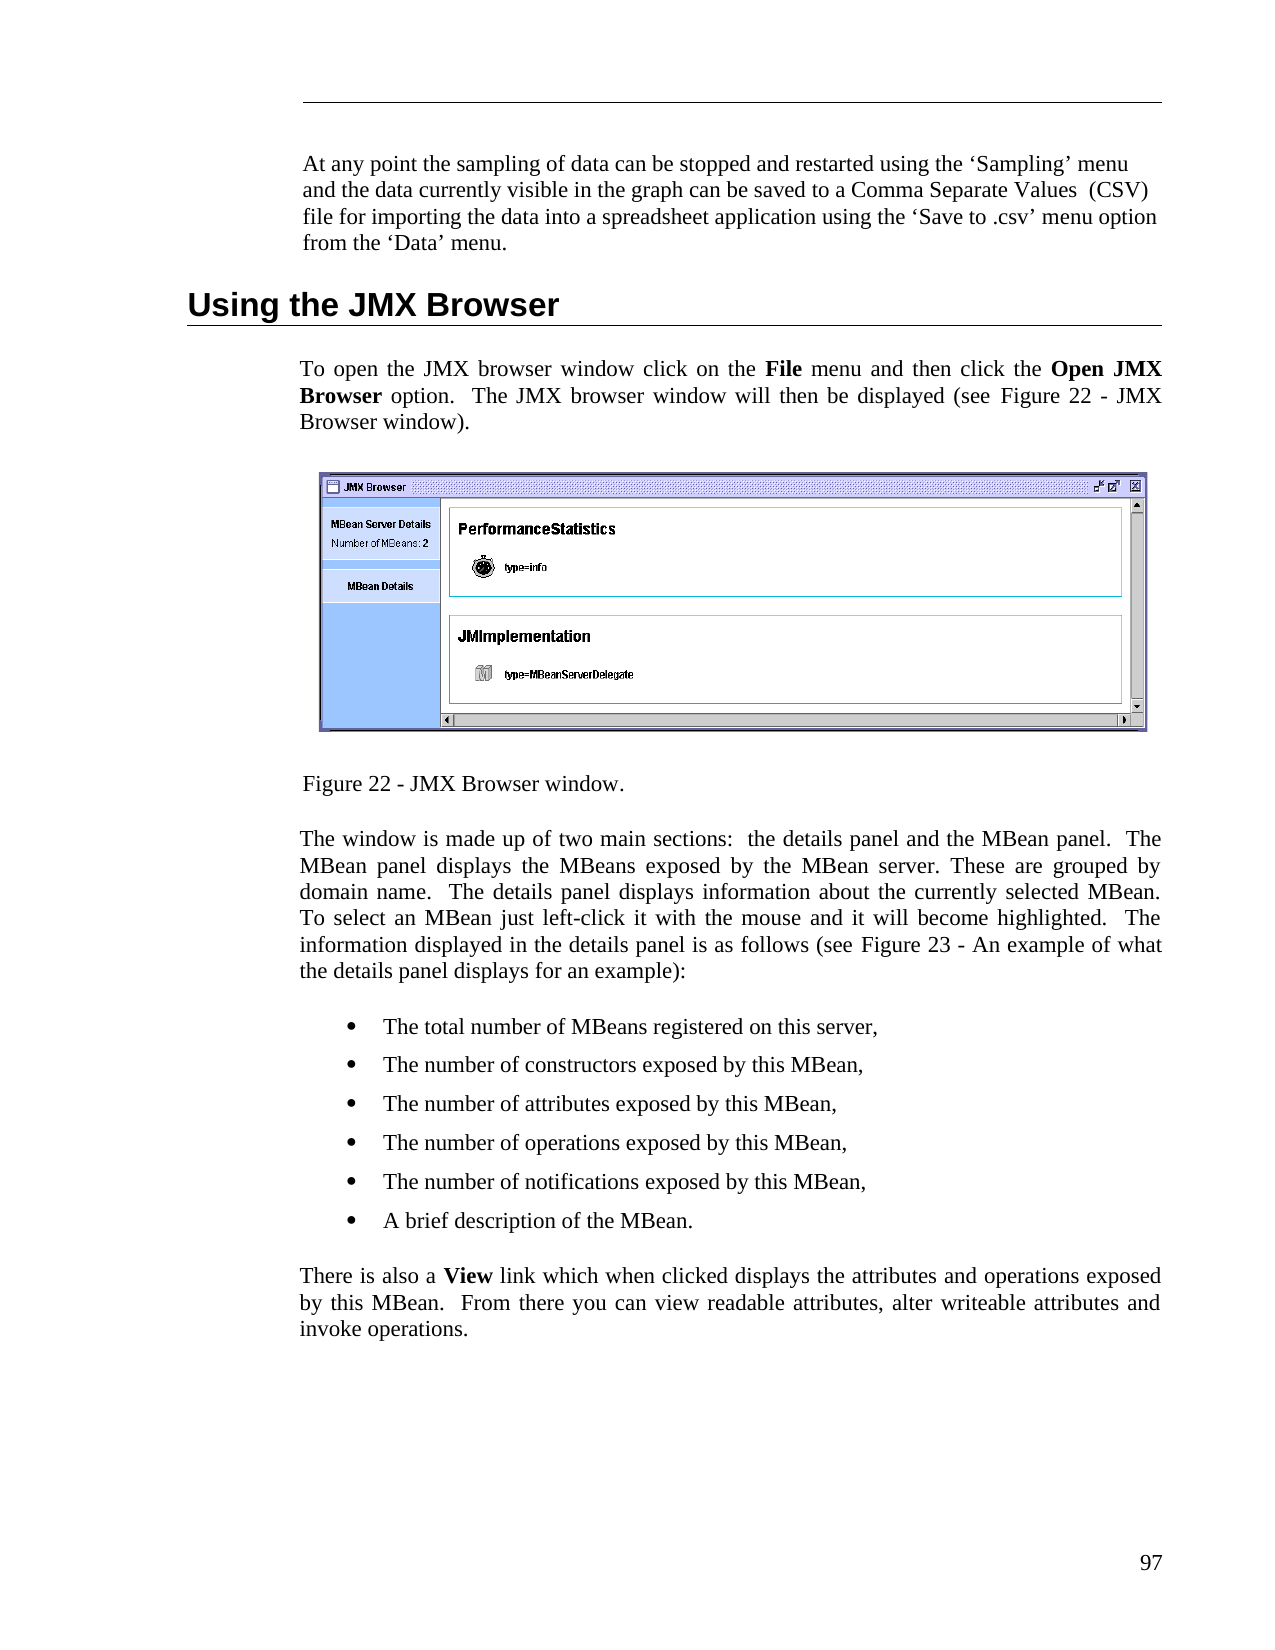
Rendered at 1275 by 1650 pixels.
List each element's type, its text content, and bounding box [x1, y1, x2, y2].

list The total number of MBeans registered on this server, [347, 1013, 1162, 1039]
subtitle Using the JMX Browser [187, 284, 1162, 325]
list The number of attributes exposed by this MBean, [347, 1090, 1162, 1117]
text To open the JMX browser window click on the File menu and then click the Open JMX Browser option. The JMX browser window will then be displayed (see Figure 22 - JMX Browser window). [299, 355, 1162, 434]
text The window is made up of two main sections: the details panel and the MBean panel. The MBean panel displays the MBeans exposed by the MBean server. These are grouped by domain name. The details panel displays information about the currently selected MBean. To select an MBean just left-click it with the mouse and it will become highlighted. The information displayed in the details panel is as follows (see Figure 23 - An example of what the details panel displays for an example): [299, 825, 1162, 983]
text Figure 22 - JMX Browser window. [302, 770, 1162, 796]
text At any point the sampling of data can be stopped and restarted using the ‘Sampling’ menu and the data currently visible in the graph can be saved to a Comma Separate Values (CSV) file for importing the data into a spreadsheet application using the ‘Save to .csv’ menu option from the ‘Data’ menu. [302, 150, 1162, 255]
text There is also a View link which when clicked displays the attributes and operations exposed by this MBean. From there you can view readable attributes, alter writeable attributes and invoke operations. [299, 1262, 1162, 1342]
list The number of operations exposed by this MBean, [347, 1129, 1162, 1156]
list A brief description of the MBean. [347, 1207, 1162, 1233]
list The number of notifications exposed by this MBean, [347, 1168, 1162, 1194]
list The number of constructors exposed by this MBean, [347, 1052, 1162, 1078]
